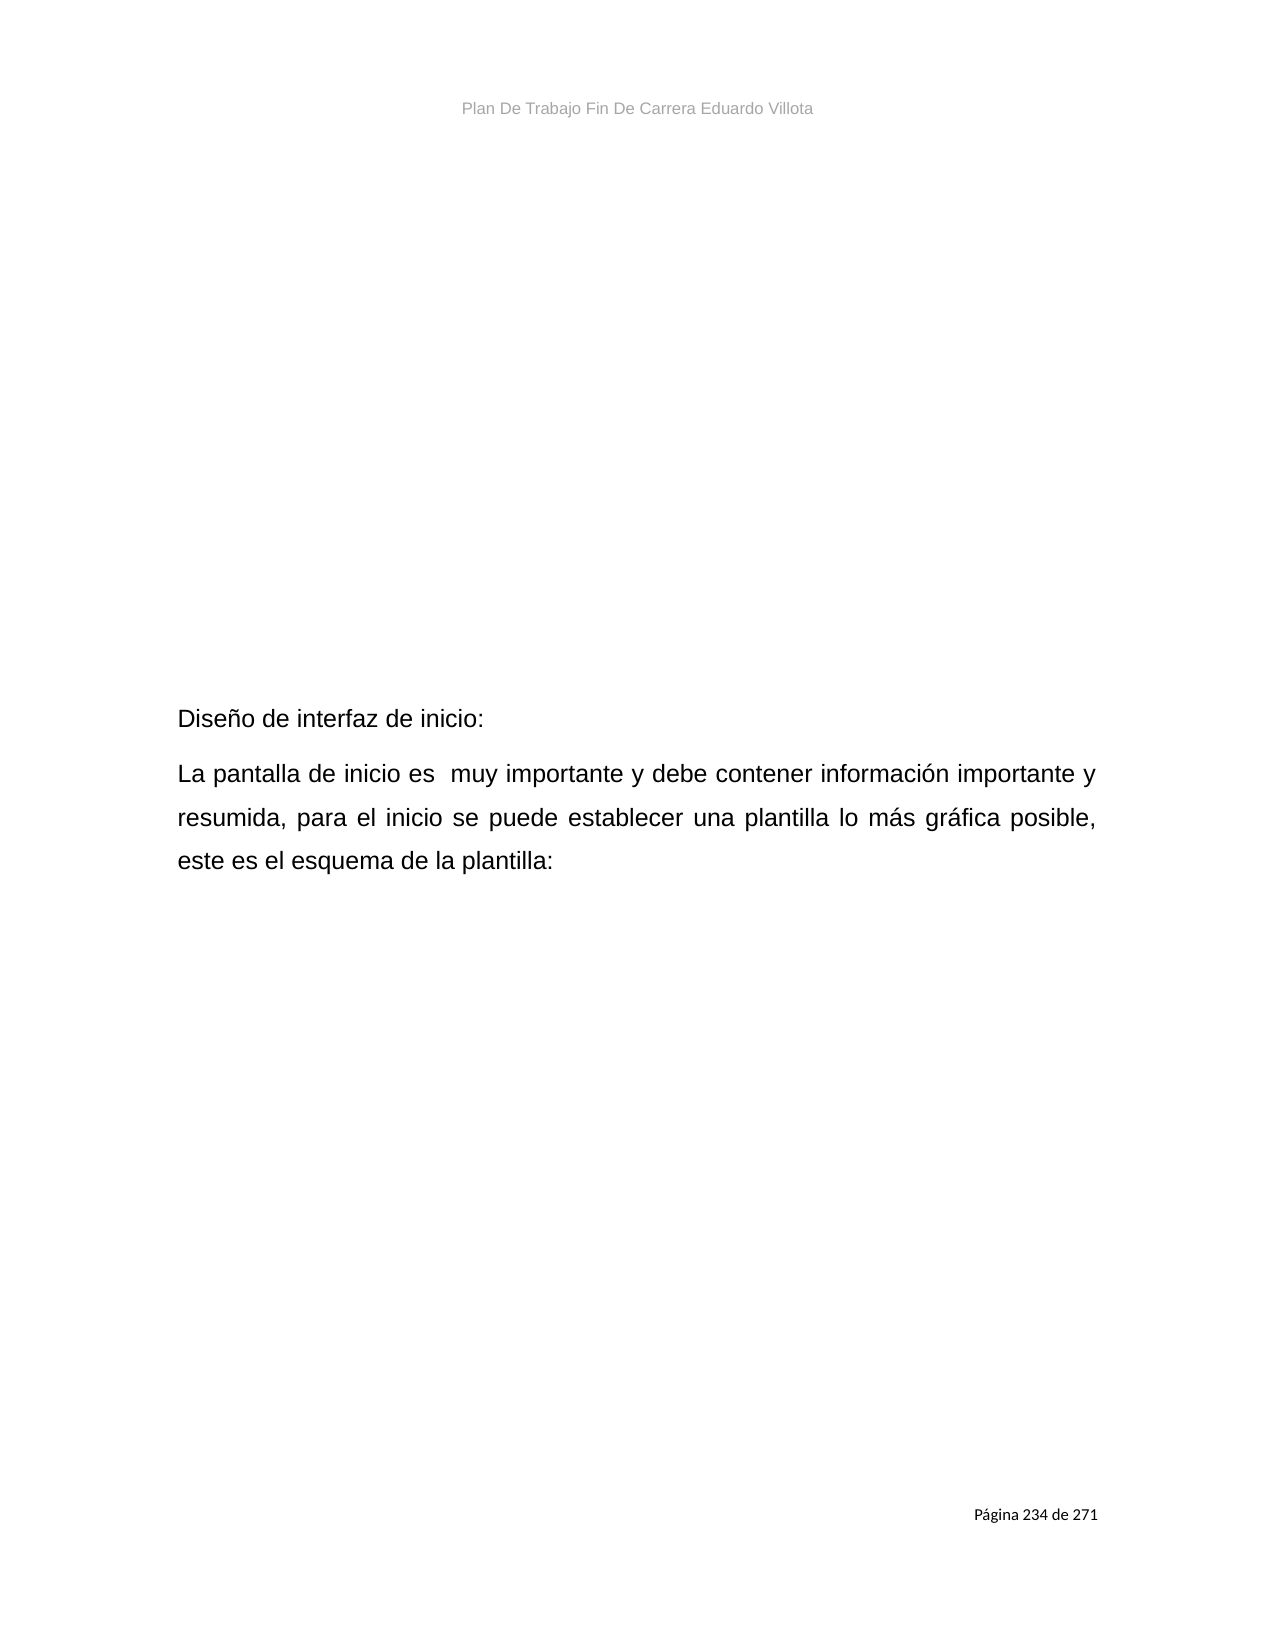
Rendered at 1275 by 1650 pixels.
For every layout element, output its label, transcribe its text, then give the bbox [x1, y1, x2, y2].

text Diseño de interfaz de inicio: [177, 704, 1098, 733]
text La pantalla de inicio es muy importante y debe contener información importante y resumida, para el inicio se puede establecer una plantilla lo más gráfica posible, este es el esquema de la plantilla: [177, 759, 1098, 874]
